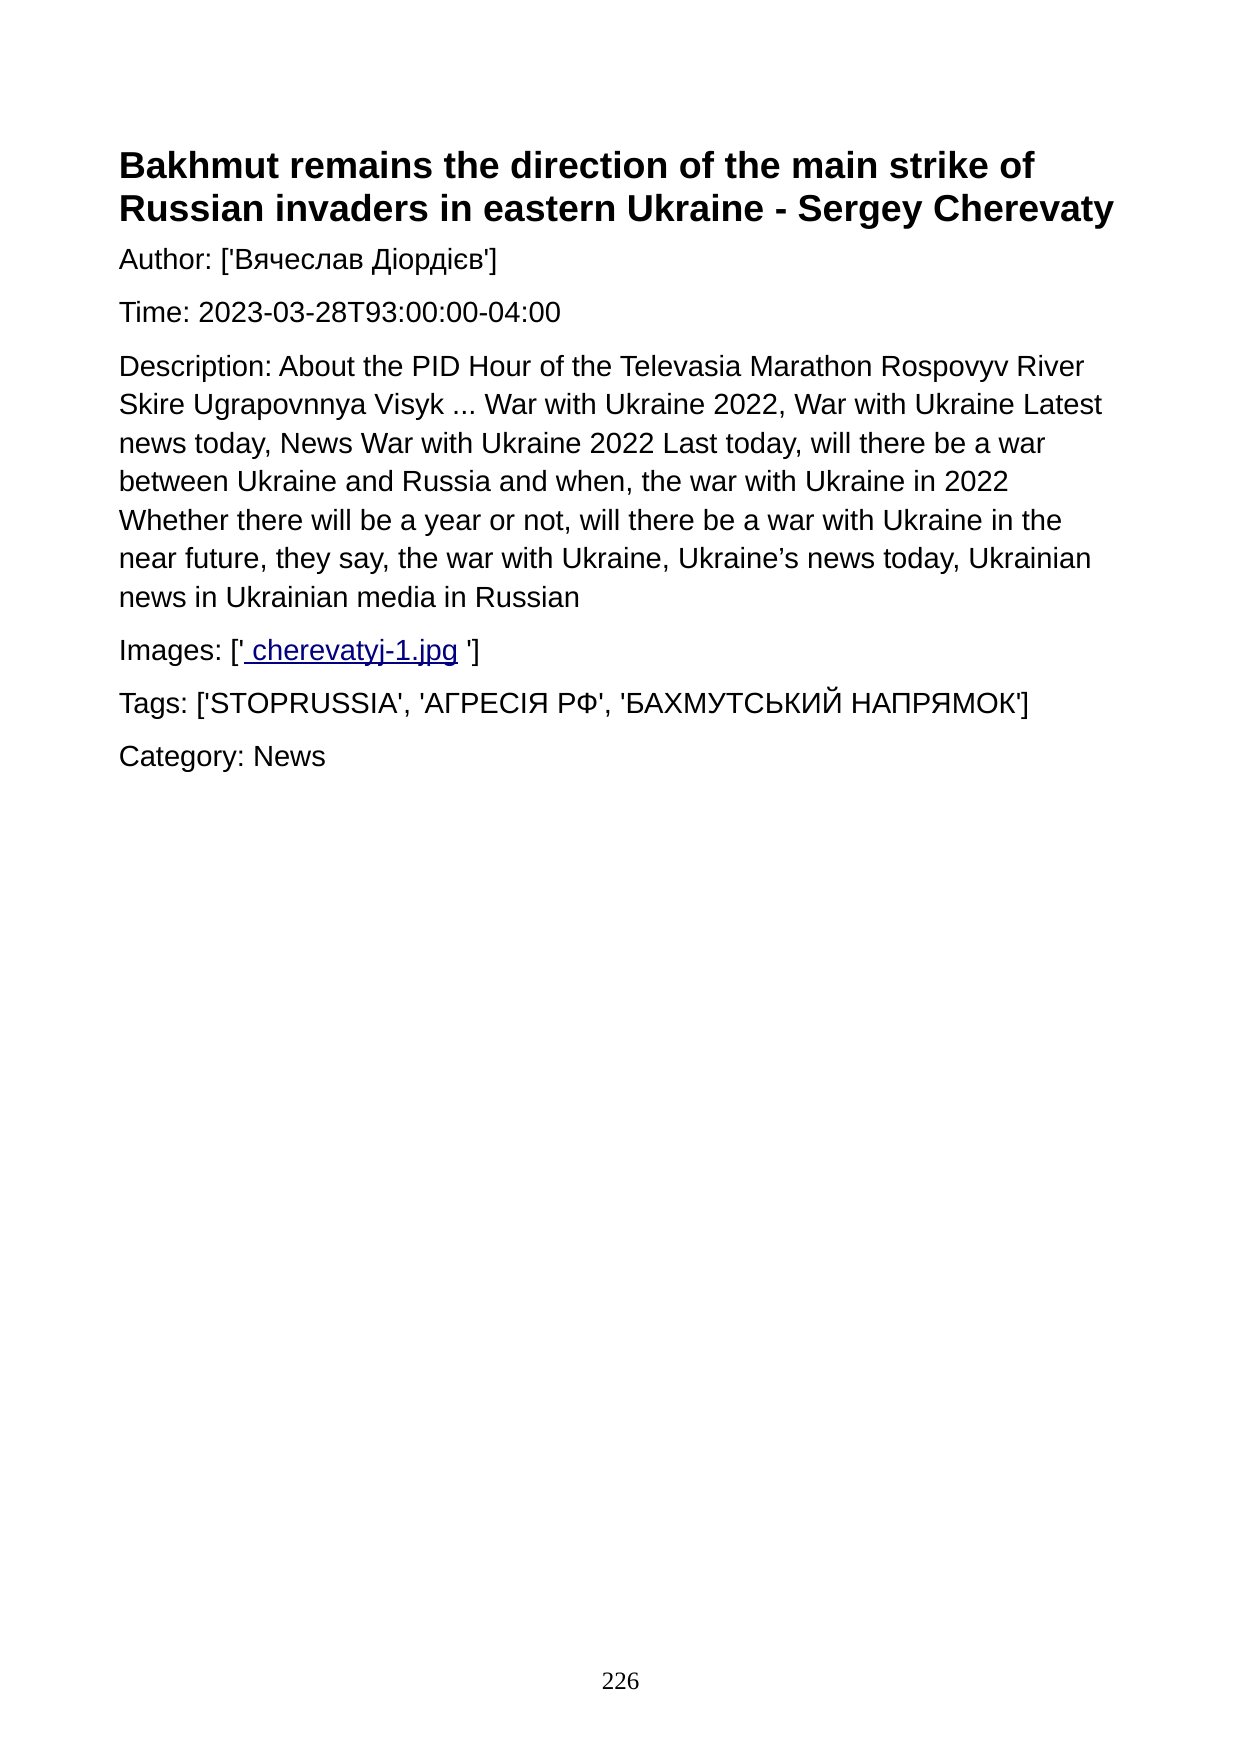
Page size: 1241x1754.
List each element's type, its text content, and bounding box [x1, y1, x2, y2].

text Tags: ['STOPRUSSIA', 'АГРЕСІЯ РФ', 'БАХМУТСЬКИЙ НАПРЯМОК'] [118, 686, 1122, 719]
text Time: 2023-03-28T93:00:00-04:00 [118, 295, 1122, 329]
text Category: News [118, 739, 1122, 773]
text Description: About the PID Hour of the Televasia Marathon Rospovyv River Skire Ugrapovnnya Vіsyk ... War with Ukraine 2022, War with Ukraine Latest news today, News War with Ukraine 2022 Last today, will there be a war between Ukraine and Russia and when, the war with Ukraine in 2022 Whether there will be a year or not, will there be a war with Ukraine in the near future, they say, the war with Ukraine, Ukraine’s news today, Ukrainian news in Ukrainian media in Russian [118, 348, 1122, 613]
subtitle Bakhmut remains the direction of the main strike of Russian invaders in eastern Ukraine - Sergey Cherevaty [118, 143, 1122, 230]
text Author: ['Вячеслав Діордієв'] [118, 242, 1122, 276]
text Images: [' cherevatyj-1.jpg '] [118, 633, 1122, 666]
